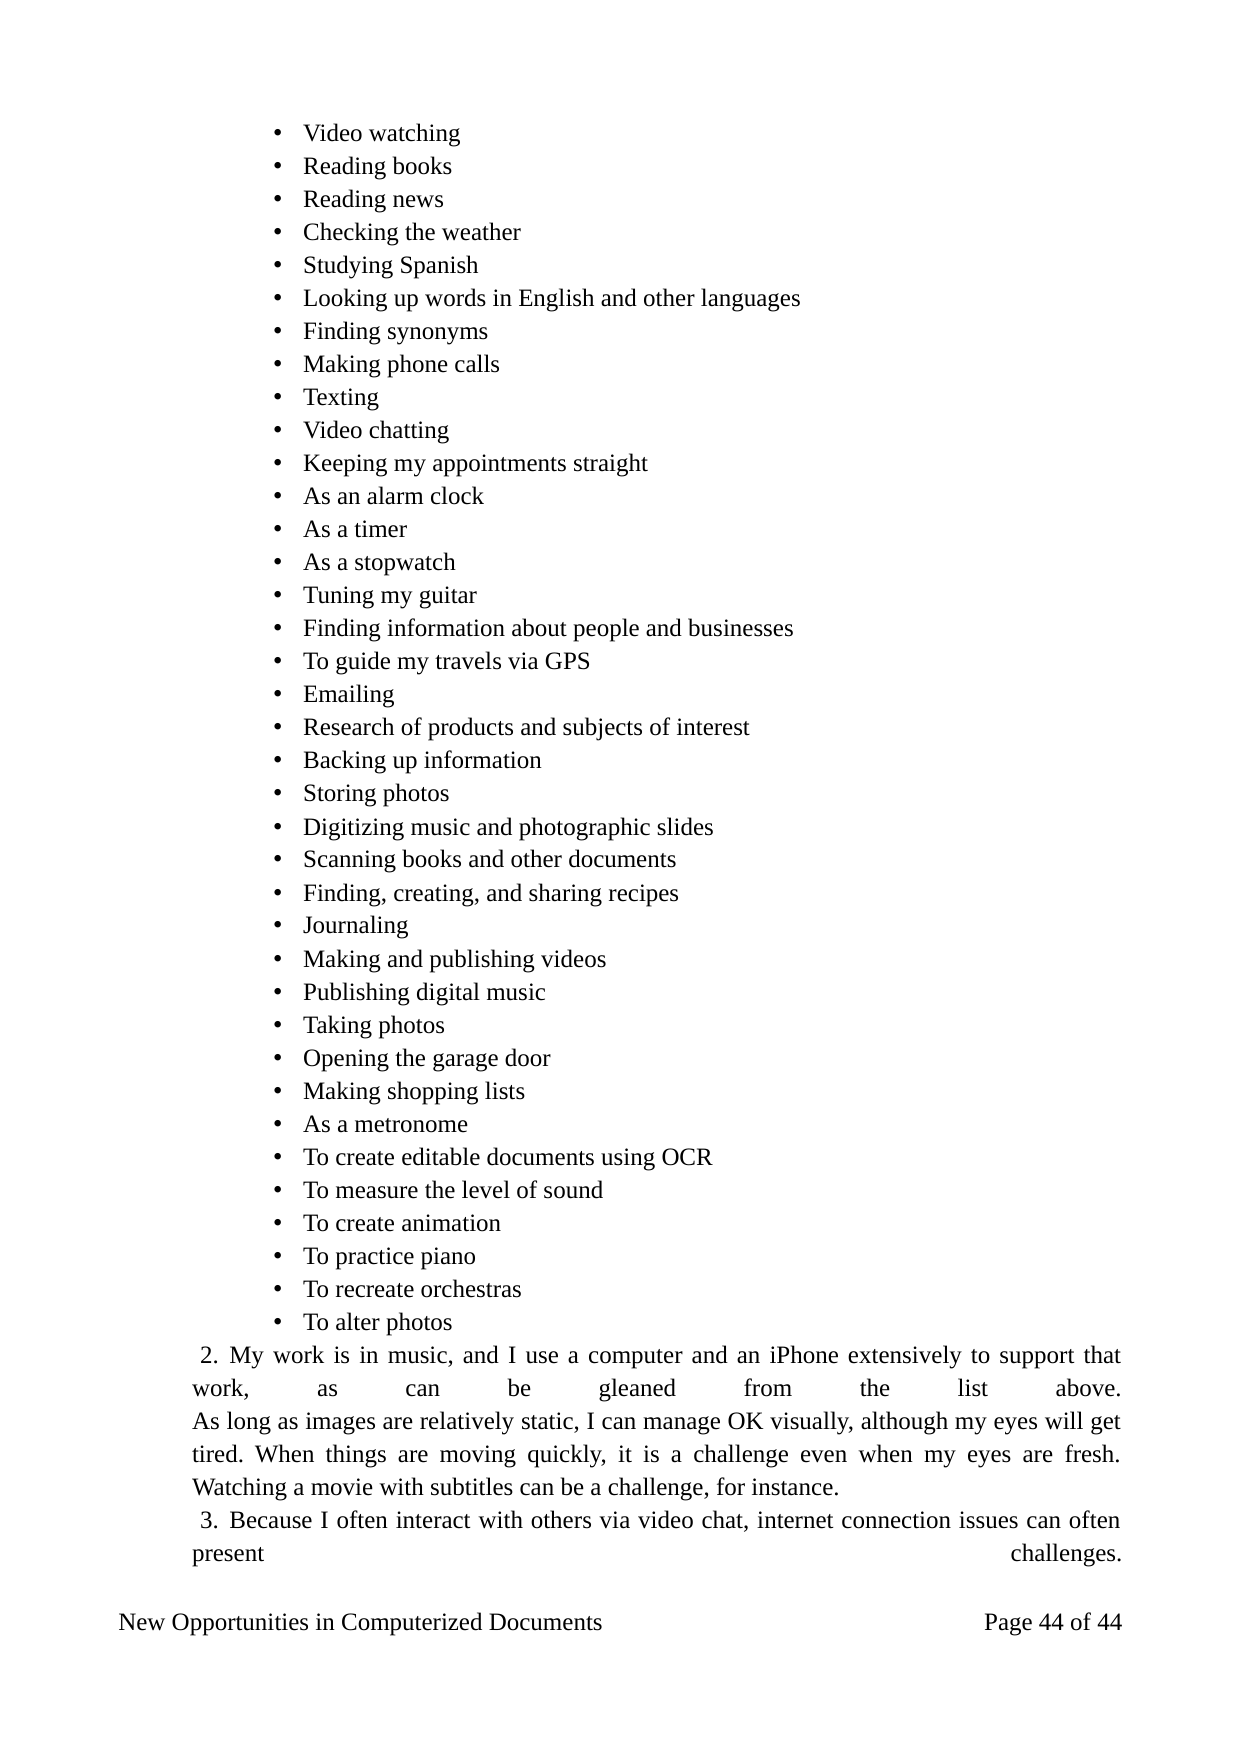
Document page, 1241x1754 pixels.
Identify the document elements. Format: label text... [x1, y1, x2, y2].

list Opening the garage door [236, 1043, 1122, 1071]
list Making phone calls [236, 349, 1122, 378]
list As a metronome [236, 1109, 1122, 1137]
list To practice piano [236, 1241, 1122, 1269]
list Because I often interact with others via video chat, internet connection issues can often present challenges. [162, 1505, 1122, 1567]
list Finding, creating, and sharing recipes [236, 878, 1122, 906]
list To measure the level of sound [236, 1175, 1122, 1203]
list Studying Spanish [236, 250, 1122, 279]
list Journaling [236, 911, 1122, 939]
list As a stopwatch [236, 547, 1122, 576]
list Research of products and subjects of interest [236, 712, 1122, 741]
list Texting [236, 382, 1122, 411]
list Backing up information [236, 746, 1122, 774]
list Reading books [236, 151, 1122, 180]
list Making shopping lists [236, 1076, 1122, 1104]
list Looking up words in English and other languages [236, 283, 1122, 312]
list As an alarm clock [236, 481, 1122, 510]
list Taking photos [236, 1010, 1122, 1038]
list To alter photos [236, 1307, 1122, 1336]
list To create editable documents using OCR [236, 1142, 1122, 1171]
list To guide my travels via GPS [236, 646, 1122, 675]
list Video watching [236, 118, 1122, 147]
list Publishing digital music [236, 977, 1122, 1005]
list Video chatting [236, 415, 1122, 444]
list Scanning books and other documents [236, 844, 1122, 873]
list Finding information about people and businesses [236, 613, 1122, 642]
list Tuning my guitar [236, 580, 1122, 609]
list Reading news [236, 184, 1122, 213]
list Finding synonyms [236, 316, 1122, 345]
list Checking the weather [236, 217, 1122, 246]
list As a timer [236, 514, 1122, 543]
list Emailing [236, 679, 1122, 708]
list To create animation [236, 1208, 1122, 1237]
list Keeping my appointments straight [236, 448, 1122, 477]
list Digitizing music and photographic slides [236, 812, 1122, 840]
list To recreate orchestras [236, 1274, 1122, 1303]
list My work is in music, and I use a computer and an iPhone extensively to support that work, as can be gleaned from the list above. As long as images are relatively static, I can manage OK visually, although my eyes will get tired. When things are moving quickly, it is a challenge even when my eyes are fresh. Watching a movie with subtitles can be a challenge, for instance. [162, 1340, 1122, 1501]
list Making and publishing videos [236, 944, 1122, 972]
list Storing photos [236, 778, 1122, 807]
